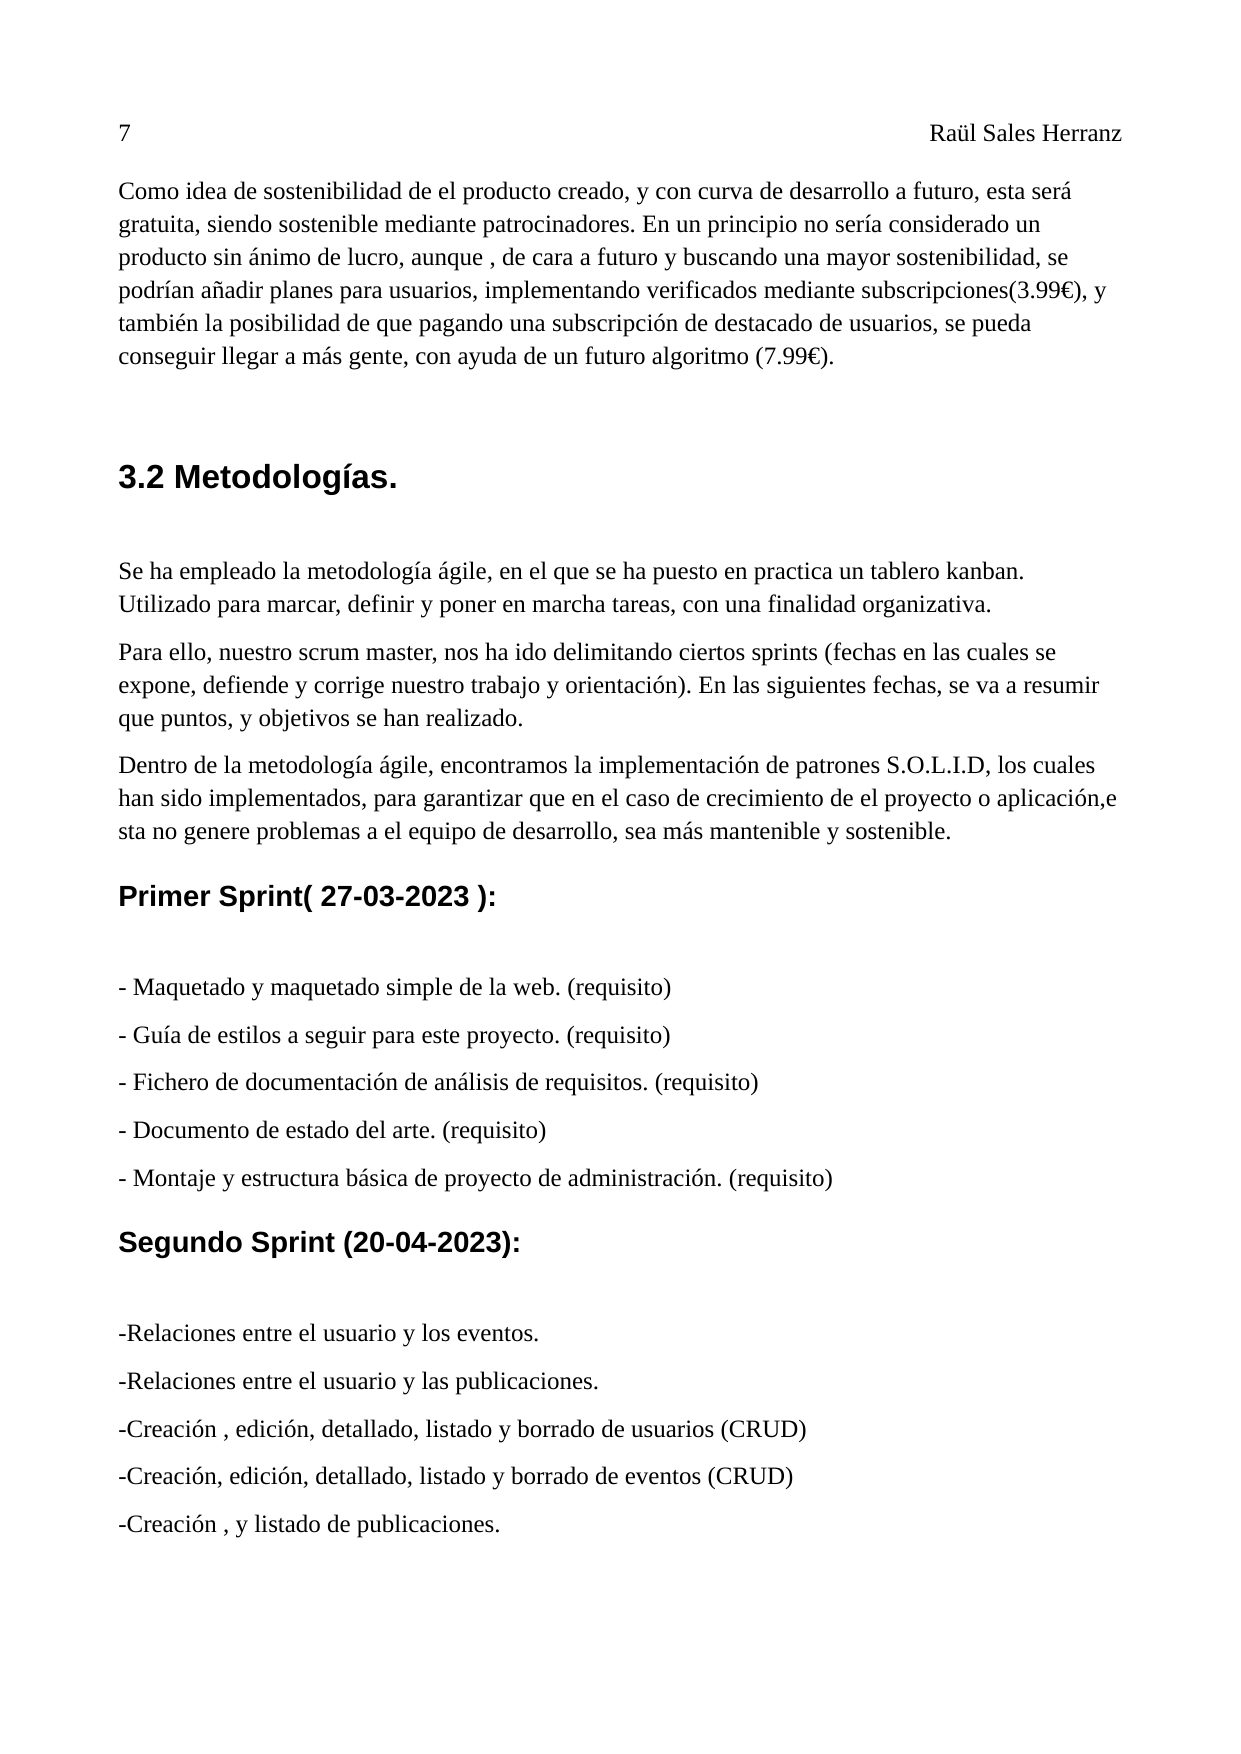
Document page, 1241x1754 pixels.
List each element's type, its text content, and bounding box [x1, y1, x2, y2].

text -Creación, edición, detallado, listado y borrado de eventos (CRUD) [118, 1461, 1122, 1490]
subtitle 3.2 Metodologías. [118, 457, 1122, 496]
text -Relaciones entre el usuario y las publicaciones. [118, 1366, 1122, 1395]
text Se ha empleado la metodología ágile, en el que se ha puesto en practica un tablero kanban. Utilizado para marcar, definir y poner en marcha tareas, con una finalidad organizativa. [118, 556, 1122, 618]
text - Fichero de documentación de análisis de requisitos. (requisito) [118, 1067, 1122, 1096]
text - Maquetado y maquetado simple de la web. (requisito) [118, 972, 1122, 1001]
subtitle Primer Sprint( 27-03-2023 ): [118, 878, 1122, 912]
text -Creación , edición, detallado, listado y borrado de usuarios (CRUD) [118, 1414, 1122, 1442]
text - Guía de estilos a seguir para este proyecto. (requisito) [118, 1020, 1122, 1048]
text - Montaje y estructura básica de proyecto de administración. (requisito) [118, 1163, 1122, 1191]
text Dentro de la metodología ágile, encontramos la implementación de patrones S.O.L.I.D, los cuales han sido implementados, para garantizar que en el caso de crecimiento de el proyecto o aplicación,e sta no genere problemas a el equipo de desarrollo, sea más mantenible y sostenible. [118, 750, 1122, 845]
subtitle Segundo Sprint (20-04-2023): [118, 1225, 1122, 1258]
text -Relaciones entre el usuario y los eventos. [118, 1318, 1122, 1347]
text - Documento de estado del arte. (requisito) [118, 1115, 1122, 1144]
text Como idea de sostenibilidad de el producto creado, y con curva de desarrollo a futuro, esta será gratuita, siendo sostenible mediante patrocinadores. En un principio no sería considerado un producto sin ánimo de lucro, aunque , de cara a futuro y buscando una mayor sostenibilidad, se podrían añadir planes para usuarios, implementando verificados mediante subscripciones(3.99€), y también la posibilidad de que pagando una subscripción de destacado de usuarios, se pueda conseguir llegar a más gente, con ayuda de un futuro algoritmo (7.99€). [118, 176, 1122, 370]
text Para ello, nuestro scrum master, nos ha ido delimitando ciertos sprints (fechas en las cuales se expone, defiende y corrige nuestro trabajo y orientación). En las siguientes fechas, se va a resumir que puntos, y objetivos se han realizado. [118, 637, 1122, 731]
text -Creación , y listado de publicaciones. [118, 1509, 1122, 1538]
